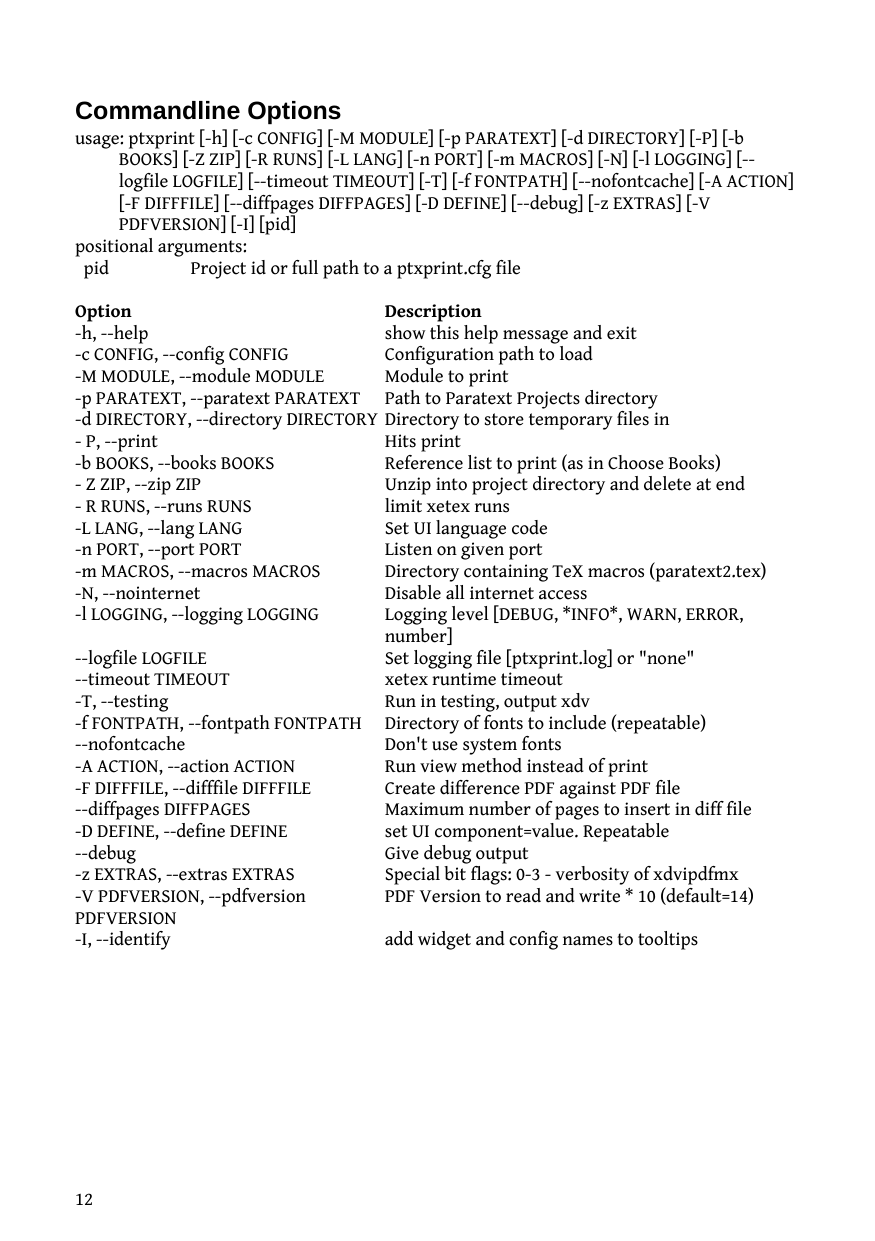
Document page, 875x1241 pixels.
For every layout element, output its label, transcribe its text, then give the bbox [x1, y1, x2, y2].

table_cell --nofontcache [75, 735, 384, 756]
table_cell Run in testing, output xdv [385, 691, 799, 713]
table_cell - P, --print [75, 431, 384, 453]
table_cell Path to Paratext Projects directory [385, 388, 799, 409]
table_cell Unzip into project directory and delete at end [385, 475, 799, 496]
subtitle Commandline Options [75, 96, 799, 124]
table_cell Configuration path to load [385, 345, 799, 366]
table_cell --diffpages DIFFPAGES [75, 800, 384, 821]
table_cell Run view method instead of print [385, 756, 799, 778]
table_cell -V PDFVERSION, --pdfversion PDFVERSION [75, 886, 384, 929]
table_header Description [385, 301, 799, 323]
table_cell Listen on given port [385, 540, 799, 561]
table_cell Directory containing TeX macros (paratext2.tex) [385, 561, 799, 583]
table_cell -D DEFINE, --define DEFINE [75, 821, 384, 843]
table_cell --debug [75, 843, 384, 864]
table_cell Give debug output [385, 843, 799, 864]
table_cell --timeout TIMEOUT [75, 670, 384, 691]
table_cell PDF Version to read and write * 10 (default=14) [385, 886, 799, 929]
text positional arguments: [75, 236, 799, 258]
table_cell -l LOGGING, --logging LOGGING [75, 605, 384, 648]
table_cell Special bit flags: 0-3 - verbosity of xdvipdfmx [385, 865, 799, 886]
table_cell Set UI language code [385, 518, 799, 539]
text pid Project id or full path to a ptxprint.cfg file [75, 258, 799, 279]
table_cell -F DIFFFILE, --difffile DIFFFILE [75, 778, 384, 799]
table_cell -b BOOKS, --books BOOKS [75, 453, 384, 474]
table_cell -I, --identify [75, 930, 384, 951]
table_cell add widget and config names to tooltips [385, 930, 799, 951]
table_cell Don't use system fonts [385, 735, 799, 756]
table_cell - Z ZIP, --zip ZIP [75, 475, 384, 496]
table_cell Hits print [385, 431, 799, 453]
table_cell -T, --testing [75, 691, 384, 713]
table_cell -d DIRECTORY, --directory DIRECTORY [75, 410, 384, 431]
table_cell -n PORT, --port PORT [75, 540, 384, 561]
table_cell -h, --help [75, 323, 384, 344]
table_cell -c CONFIG, --config CONFIG [75, 345, 384, 366]
table_cell -N, --nointernet [75, 583, 384, 604]
table_cell -m MACROS, --macros MACROS [75, 561, 384, 583]
table_cell Disable all internet access [385, 583, 799, 604]
table_cell set UI component=value. Repeatable [385, 821, 799, 843]
table_cell -p PARATEXT, --paratext PARATEXT [75, 388, 384, 409]
table_cell Set logging file [ptxprint.log] or "none" [385, 648, 799, 669]
table_cell xetex runtime timeout [385, 670, 799, 691]
table_header Option [75, 301, 384, 323]
table_cell Maximum number of pages to insert in diff file [385, 800, 799, 821]
table_cell --logfile LOGFILE [75, 648, 384, 669]
table_cell -z EXTRAS, --extras EXTRAS [75, 865, 384, 886]
table_cell Directory of fonts to include (repeatable) [385, 713, 799, 734]
table_cell -A ACTION, --action ACTION [75, 756, 384, 778]
text usage: ptxprint [-h] [-c CONFIG] [-M MODULE] [-p PARATEXT] [-d DIRECTORY] [-P] [-b BOOKS] [-Z ZIP] [-R RUNS] [-L LANG] [-n PORT] [-m MACROS] [-N] [-l LOGGING] [--logfile LOGFILE] [--timeout TIMEOUT] [-T] [-f FONTPATH] [--nofontcache] [-A ACTION] [-F DIFFFILE] [--diffpages DIFFPAGES] [-D DEFINE] [--debug] [-z EXTRAS] [-V PDFVERSION] [-I] [pid] [75, 128, 799, 236]
table_cell Module to print [385, 366, 799, 388]
table_cell Reference list to print (as in Choose Books) [385, 453, 799, 474]
table_cell -f FONTPATH, --fontpath FONTPATH [75, 713, 384, 734]
table_cell Logging level [DEBUG, *INFO*, WARN, ERROR, number] [385, 605, 799, 648]
table_cell limit xetex runs [385, 496, 799, 518]
table_cell -M MODULE, --module MODULE [75, 366, 384, 388]
table_cell show this help message and exit [385, 323, 799, 344]
table_cell Directory to store temporary files in [385, 410, 799, 431]
table_cell - R RUNS, --runs RUNS [75, 496, 384, 518]
table_cell Create difference PDF against PDF file [385, 778, 799, 799]
table_cell -L LANG, --lang LANG [75, 518, 384, 539]
